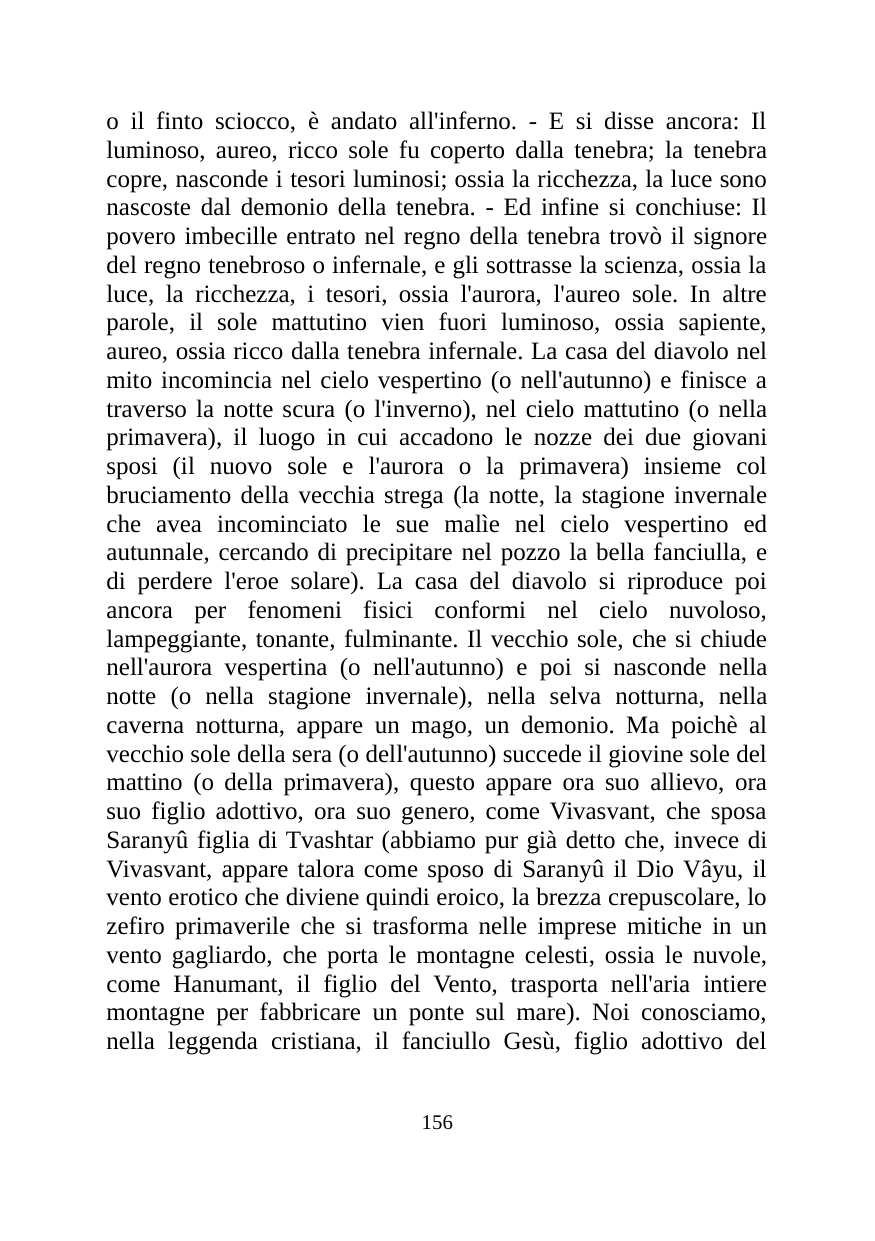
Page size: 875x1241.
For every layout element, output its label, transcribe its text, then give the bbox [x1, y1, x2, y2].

text o il finto sciocco, è andato all'inferno. - E si disse ancora: Il luminoso, aureo, ricco sole fu coperto dalla tenebra; la tenebra copre, nasconde i tesori luminosi; ossia la ricchezza, la luce sono nascoste dal demonio della tenebra. - Ed infine si conchiuse: Il povero imbecille entrato nel regno della tenebra trovò il signore del regno tenebroso o infernale, e gli sottrasse la scienza, ossia la luce, la ricchezza, i tesori, ossia l'aurora, l'aureo sole. In altre parole, il sole mattutino vien fuori luminoso, ossia sapiente, aureo, ossia ricco dalla tenebra infernale. La casa del diavolo nel mito incomincia nel cielo vespertino (o nell'autunno) e finisce a traverso la notte scura (o l'inverno), nel cielo mattutino (o nella primavera), il luogo in cui accadono le nozze dei due giovani sposi (il nuovo sole e l'aurora o la primavera) insieme col bruciamento della vecchia strega (la notte, la stagione invernale che avea incominciato le sue malìe nel cielo vespertino ed autunnale, cercando di precipitare nel pozzo la bella fanciulla, e di perdere l'eroe solare). La casa del diavolo si riproduce poi ancora per fenomeni fisici conformi nel cielo nuvoloso, lampeggiante, tonante, fulminante. Il vecchio sole, che si chiude nell'aurora vespertina (o nell'autunno) e poi si nasconde nella notte (o nella stagione invernale), nella selva notturna, nella caverna notturna, appare un mago, un demonio. Ma poichè al vecchio sole della sera (o dell'autunno) succede il giovine sole del mattino (o della primavera), questo appare ora suo allievo, ora suo figlio adottivo, ora suo genero, come Vivasvant, che sposa Saranyû figlia di Tvashtar (abbiamo pur già detto che, invece di Vivasvant, appare talora come sposo di Saranyû il Dio Vâyu, il vento erotico che diviene quindi eroico, la brezza crepuscolare, lo zefiro primaverile che si trasforma nelle imprese mitiche in un vento gagliardo, che porta le montagne celesti, ossia le nuvole, come Hanumant, il figlio del Vento, trasporta nell'aria intiere montagne per fabbricare un ponte sul mare). Noi conosciamo, nella leggenda cristiana, il fanciullo Gesù, figlio adottivo del [106, 106, 768, 1055]
